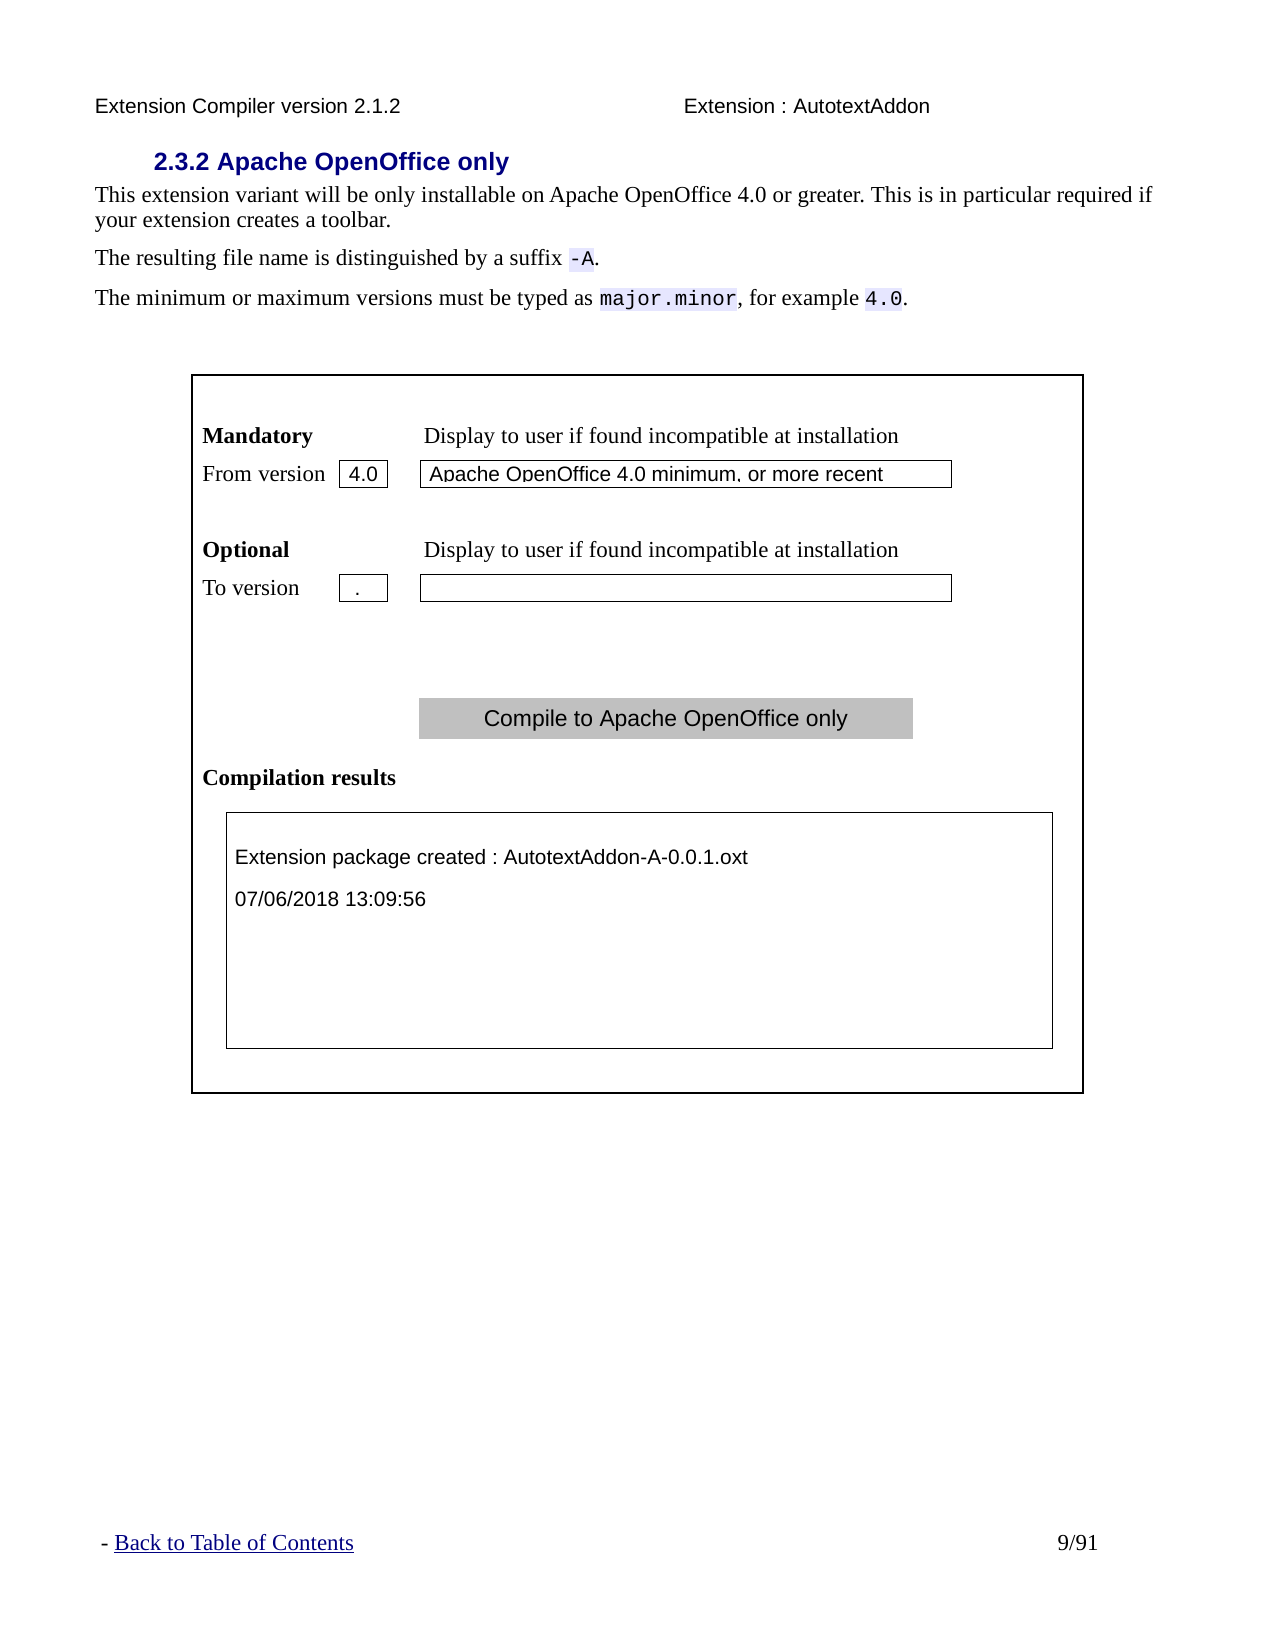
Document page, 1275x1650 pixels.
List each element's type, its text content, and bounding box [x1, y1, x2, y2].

text The minimum or maximum versions must be typed as major.minor, for example 4.0. [94, 284, 1181, 311]
text To version [202, 575, 339, 600]
text From version [202, 461, 339, 486]
subtitle Apache OpenOffice only [153, 147, 1181, 176]
text The resulting file name is distinguished by a suffix -A. [94, 245, 1181, 272]
text [952, 575, 1073, 600]
text [388, 575, 420, 600]
text Optional Display to user if found incompatible at installation [202, 537, 1073, 562]
text Mandatory Display to user if found incompatible at installation [202, 423, 1073, 448]
text Compilation results [202, 765, 1073, 791]
text [388, 461, 420, 486]
text This extension variant will be only installable on Apache OpenOffice 4.0 or greater. This is in particular required if your extension creates a toolbar. [94, 181, 1181, 232]
text [952, 461, 1073, 486]
